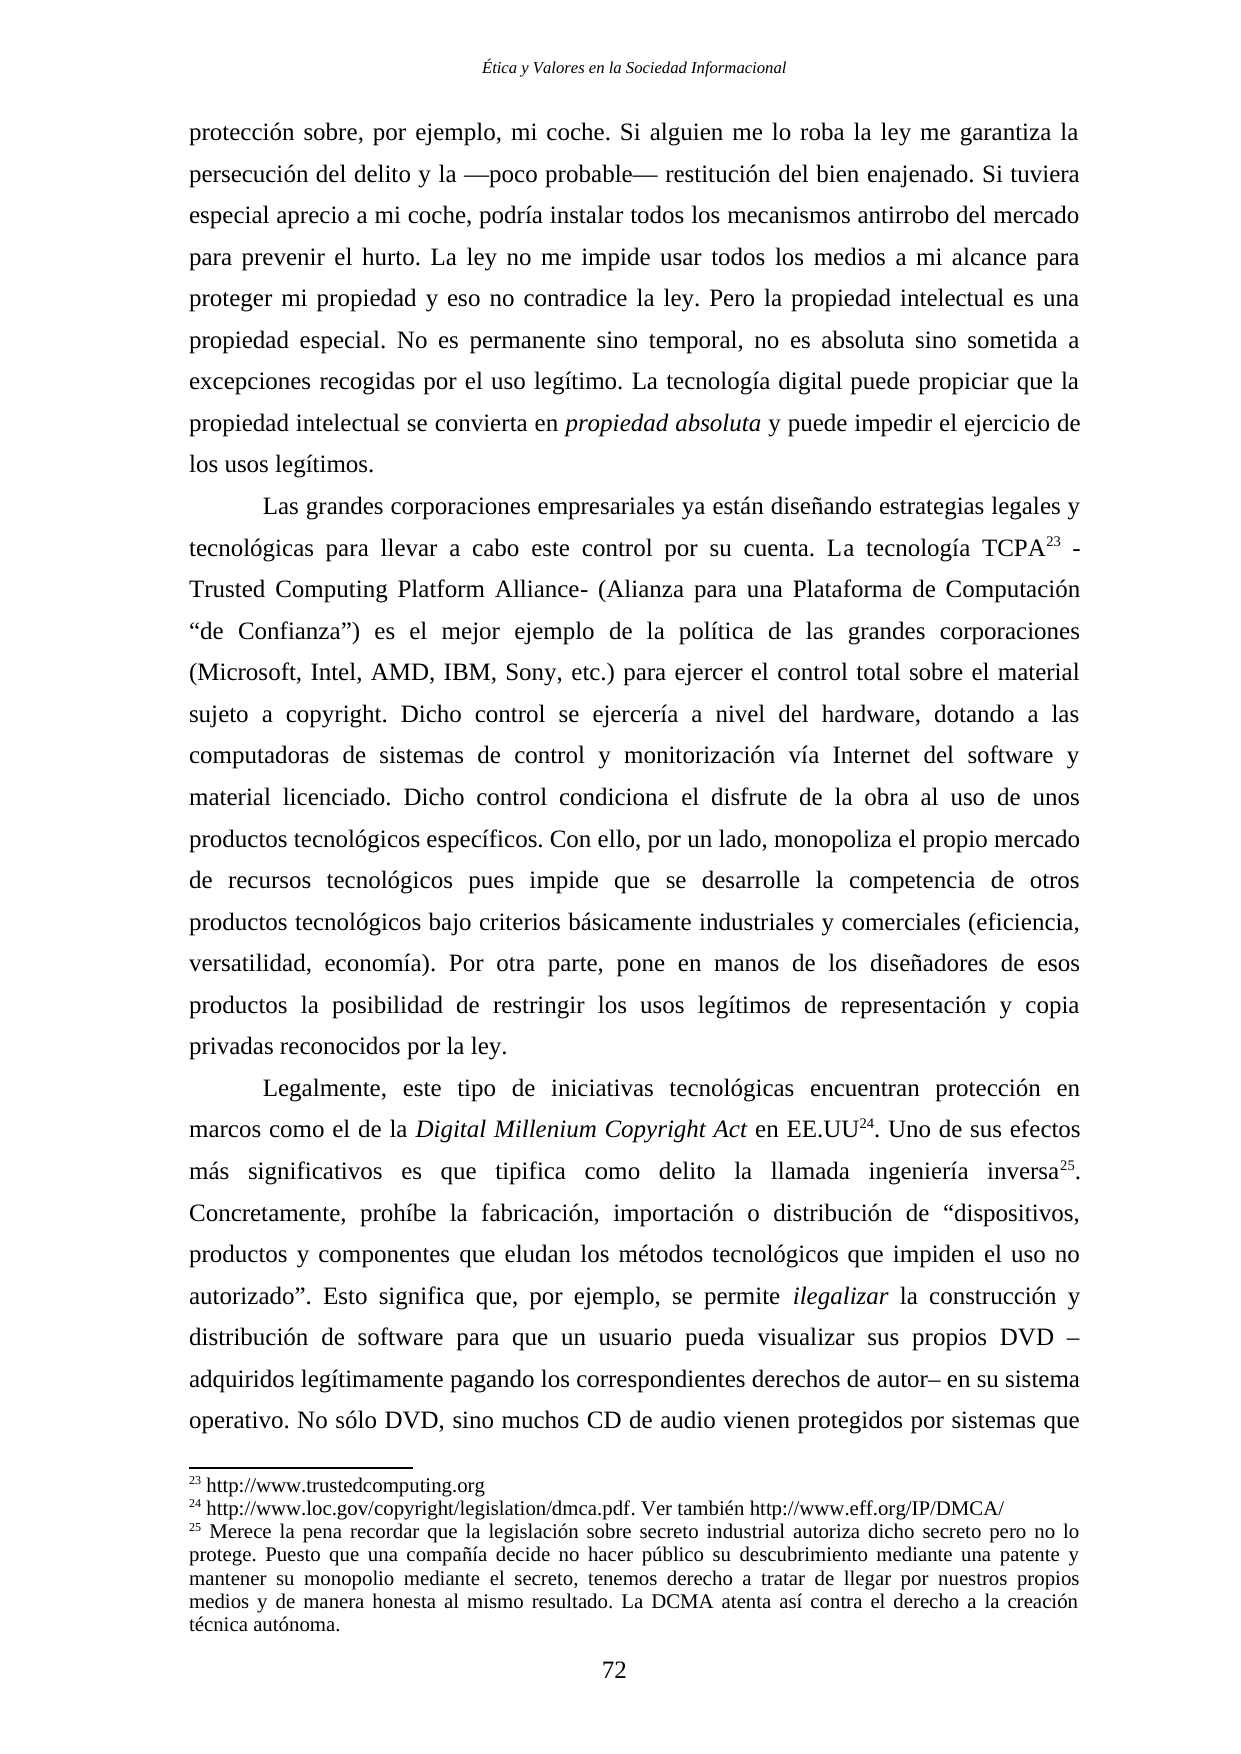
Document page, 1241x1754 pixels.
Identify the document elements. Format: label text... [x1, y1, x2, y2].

text http://www.loc.gov/copyright/legislation/dmca.pdf. Ver también http://www.eff.org/IP/DMCA/ [189, 1497, 1081, 1520]
text http://www.trustedcomputing.org [189, 1474, 1081, 1497]
text Las grandes corporaciones empresariales ya están diseñando estrategias legales y tecnológicas para llevar a cabo este control por su cuenta. La tecnología TCPA - Trusted Computing Platform Alliance- (Alianza para una Plataforma de Computación “de Confianza”) es el mejor ejemplo de la política de las grandes corporaciones (Microsoft, Intel, AMD, IBM, Sony, etc.) para ejercer el control total sobre el material sujeto a copyright. Dicho control se ejercería a nivel del hardware, dotando a las computadoras de sistemas de control y monitorización vía Internet del software y material licenciado. Dicho control condiciona el disfrute de la obra al uso de unos productos tecnológicos específicos. Con ello, por un lado, monopoliza el propio mercado de recursos tecnológicos pues impide que se desarrolle la competencia de otros productos tecnológicos bajo criterios básicamente industriales y comerciales (eficiencia, versatilidad, economía). Por otra parte, pone en manos de los diseñadores de esos productos la posibilidad de restringir los usos legítimos de representación y copia privadas reconocidos por la ley. [189, 492, 1081, 1060]
text Merece la pena recordar que la legislación sobre secreto industrial autoriza dicho secreto pero no lo protege. Puesto que una compañía decide no hacer público su descubrimiento mediante una patente y mantener su monopolio mediante el secreto, tenemos derecho a tratar de llegar por nuestros propios medios y de manera honesta al mismo resultado. La DCMA atenta así contra el derecho a la creación técnica autónoma. [189, 1520, 1081, 1636]
text Legalmente, este tipo de iniciativas tecnológicas encuentran protección en marcos como el de la Digital Millenium Copyright Act en EE.UU. Uno de sus efectos más significativos es que tipifica como delito la llamada ingeniería inversa. Concretamente, prohíbe la fabricación, importación o distribución de “dispositivos, productos y componentes que eludan los métodos tecnológicos que impiden el uso no autorizado”. Esto significa que, por ejemplo, se permite ilegalizar la construcción y distribución de software para que un usuario pueda visualizar sus propios DVD –adquiridos legítimamente pagando los correspondientes derechos de autor– en su sistema operativo. No sólo DVD, sino muchos CD de audio vienen protegidos por sistemas que [189, 1074, 1081, 1434]
text protección sobre, por ejemplo, mi coche. Si alguien me lo roba la ley me garantiza la persecución del delito y la —poco probable— restitución del bien enajenado. Si tuviera especial aprecio a mi coche, podría instalar todos los mecanismos antirrobo del mercado para prevenir el hurto. La ley no me impide usar todos los medios a mi alcance para proteger mi propiedad y eso no contradice la ley. Pero la propiedad intelectual es una propiedad especial. No es permanente sino temporal, no es absoluta sino sometida a excepciones recogidas por el uso legítimo. La tecnología digital puede propiciar que la propiedad intelectual se convierta en propiedad absoluta y puede impedir el ejercicio de los usos legítimos. [189, 118, 1081, 478]
